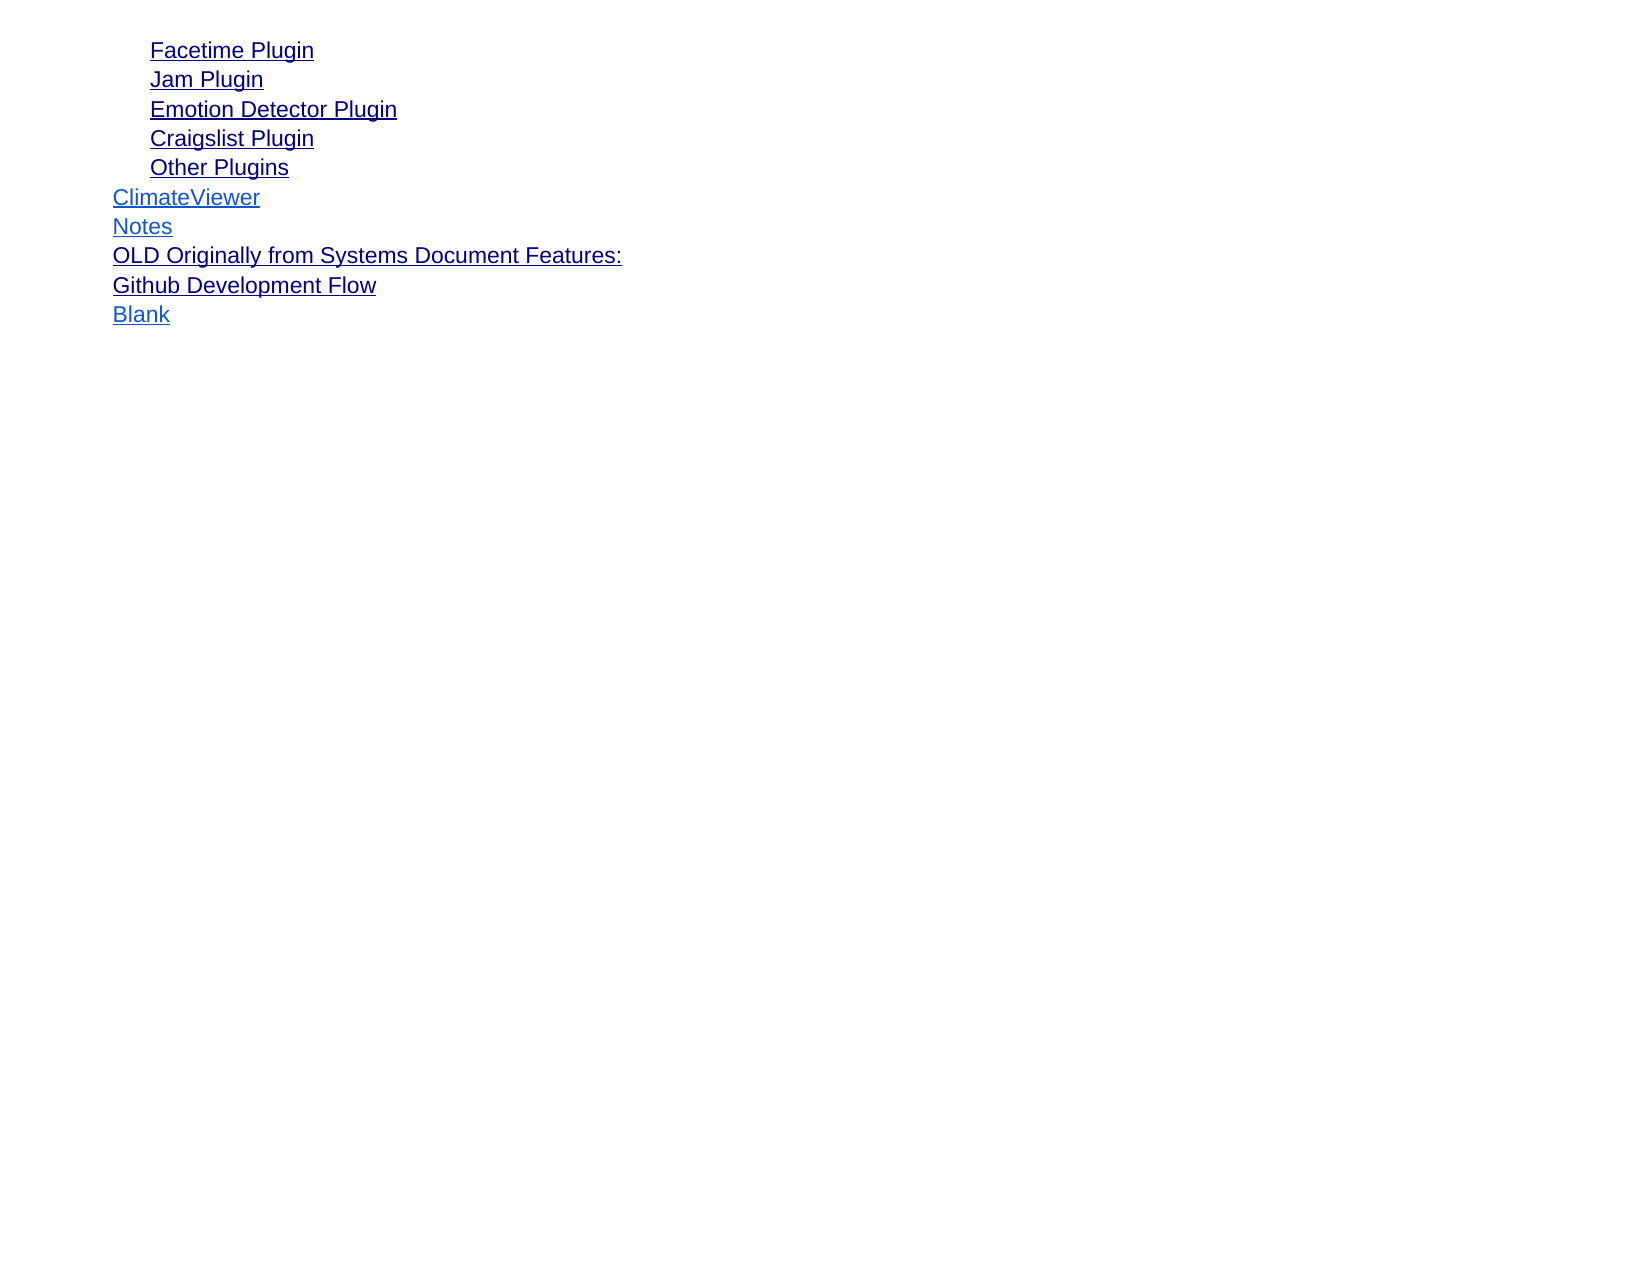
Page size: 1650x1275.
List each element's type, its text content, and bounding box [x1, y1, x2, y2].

text Facetime Plugin [150, 37, 1462, 63]
text Craigslist Plugin [150, 126, 1462, 151]
text Notes [112, 214, 1462, 239]
text Emotion Detector Plugin [150, 96, 1462, 122]
text OLD Originally from Systems Document Features: [112, 243, 1462, 269]
text Other Plugins [150, 155, 1462, 181]
text Blank [112, 302, 1462, 327]
text ClimateViewer [112, 184, 1462, 210]
text Github Development Flow [112, 272, 1462, 298]
text Jam Plugin [150, 67, 1462, 92]
